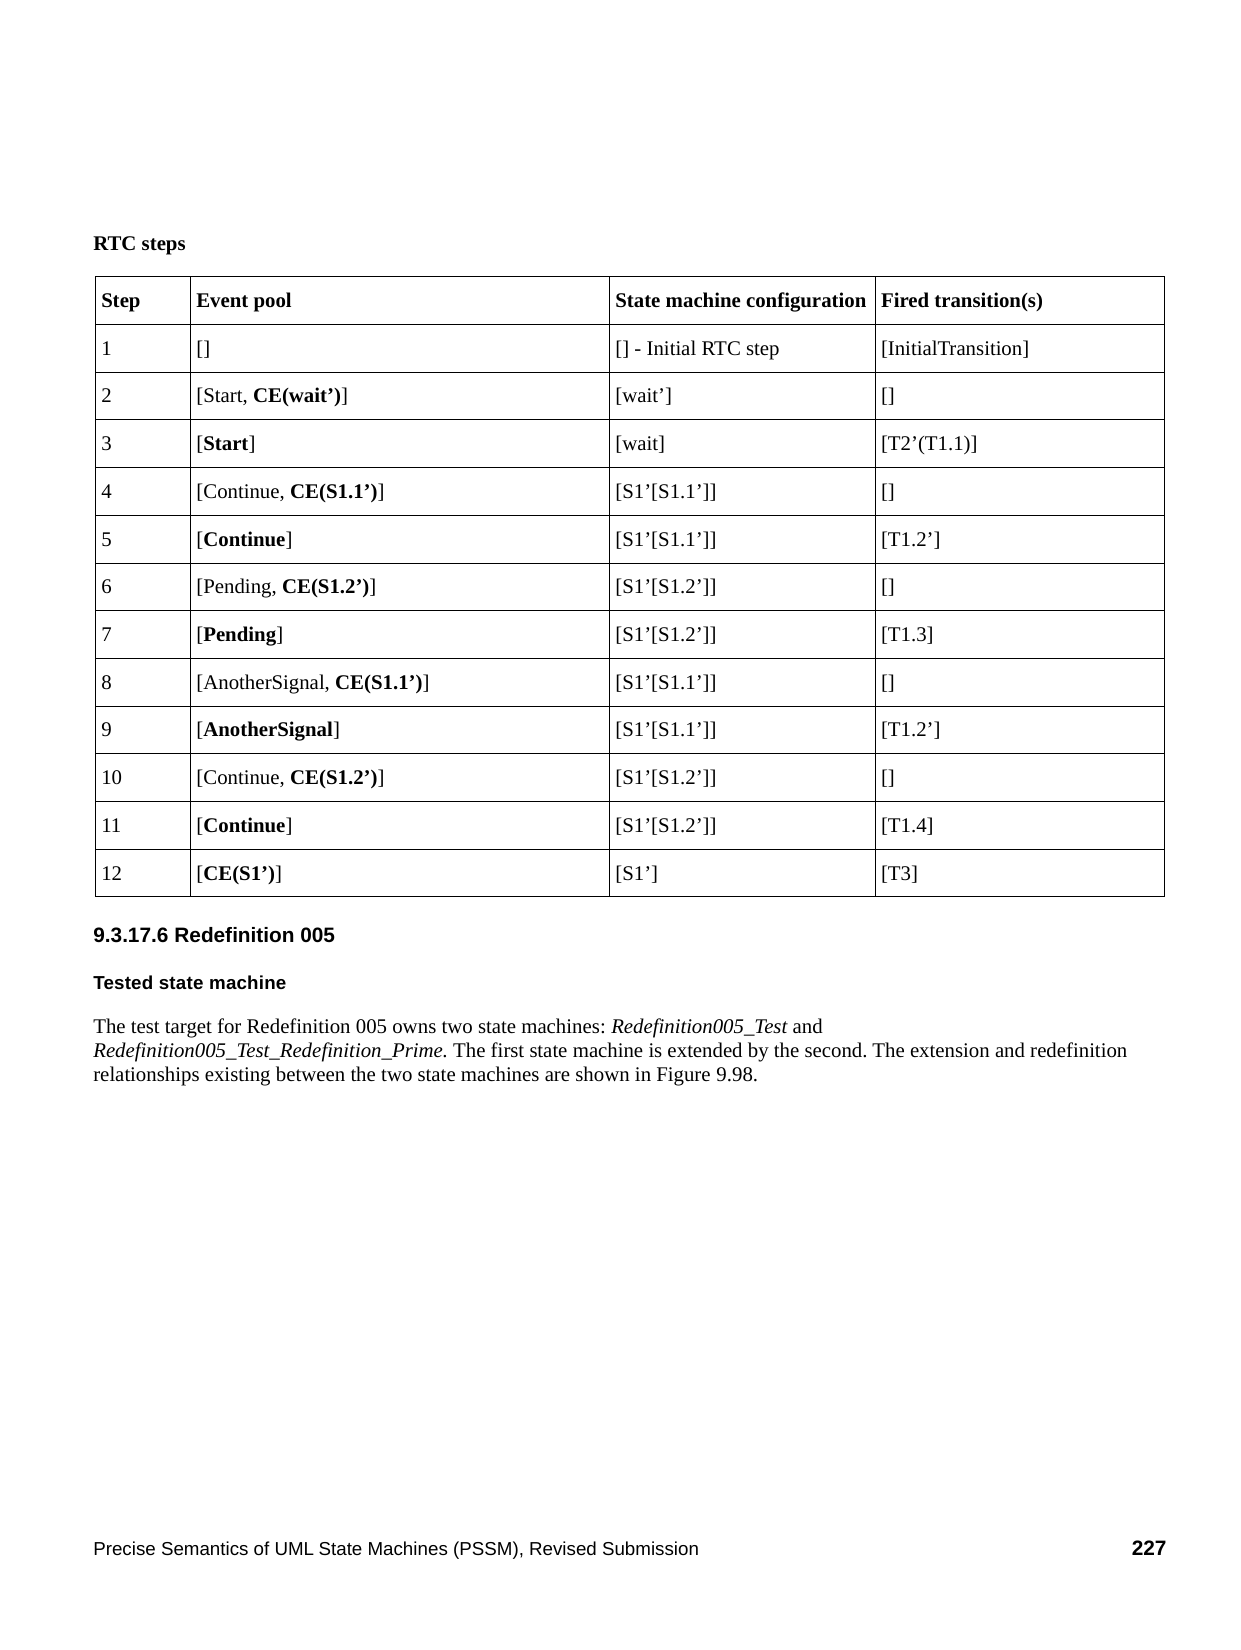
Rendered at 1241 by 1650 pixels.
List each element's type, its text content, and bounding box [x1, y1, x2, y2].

table_cell 1 [96, 325, 190, 372]
table_cell 5 [96, 516, 190, 562]
table_cell [S1’] [610, 850, 875, 896]
table_cell [wait] [610, 420, 875, 467]
subtitle Tested state machine [93, 971, 1164, 993]
table_cell 11 [96, 802, 190, 849]
table_cell [Pending] [191, 611, 609, 658]
table_cell [T2’(T1.1)] [876, 420, 1164, 467]
table_header Step [96, 277, 190, 324]
table_header State machine configuration [610, 277, 875, 324]
table_cell [] [876, 468, 1164, 515]
table_header Fired transition(s) [876, 277, 1164, 324]
table_cell [wait’] [610, 373, 875, 419]
table_cell 7 [96, 611, 190, 658]
table_cell [T1.2’] [876, 516, 1164, 562]
table_cell [T1.4] [876, 802, 1164, 849]
table_cell [] [876, 564, 1164, 610]
table_cell 6 [96, 564, 190, 610]
table_cell [Start] [191, 420, 609, 467]
table_cell [S1’[S1.2’]] [610, 754, 875, 801]
table_cell [S1’[S1.2’]] [610, 564, 875, 610]
table_cell [Start, CE(wait’)] [191, 373, 609, 419]
table_cell 8 [96, 659, 190, 706]
table_cell [S1’[S1.1’]] [610, 516, 875, 562]
table_cell [AnotherSignal, CE(S1.1’)] [191, 659, 609, 706]
table_cell [S1’[S1.1’]] [610, 659, 875, 706]
text The test target for Redefinition 005 owns two state machines: Redefinition005_Test and Redefinition005_Test_Redefinition_Prime. The first state machine is extended by the second. The extension and redefinition relationships existing between the two state machines are shown in Figure 9.98. [93, 1014, 1164, 1086]
table_cell 12 [96, 850, 190, 896]
table_cell [] [876, 659, 1164, 706]
table_cell [S1’[S1.2’]] [610, 611, 875, 658]
table_cell [Continue, CE(S1.1’)] [191, 468, 609, 515]
table_cell [Continue] [191, 802, 609, 849]
table_cell [S1’[S1.2’]] [610, 802, 875, 849]
table_cell [AnotherSignal] [191, 707, 609, 753]
table_cell [CE(S1’)] [191, 850, 609, 896]
table_header Event pool [191, 277, 609, 324]
subtitle Redefinition 005 [93, 921, 1164, 946]
table_cell [S1’[S1.1’]] [610, 468, 875, 515]
table_cell [InitialTransition] [876, 325, 1164, 372]
table_cell 4 [96, 468, 190, 515]
table_cell 9 [96, 707, 190, 753]
table_cell [Continue] [191, 516, 609, 562]
table_cell [T1.2’] [876, 707, 1164, 753]
table_cell 3 [96, 420, 190, 467]
table_cell [] [876, 754, 1164, 801]
table_cell [] [876, 373, 1164, 419]
table_cell [T3] [876, 850, 1164, 896]
table_cell [Pending, CE(S1.2’)] [191, 564, 609, 610]
table_cell [S1’[S1.1’]] [610, 707, 875, 753]
table_cell [] [191, 325, 609, 372]
table_cell 2 [96, 373, 190, 419]
table_cell 10 [96, 754, 190, 801]
table_cell [] - Initial RTC step [610, 325, 875, 372]
text RTC steps [93, 231, 1164, 255]
table_cell [Continue, CE(S1.2’)] [191, 754, 609, 801]
table_cell [T1.3] [876, 611, 1164, 658]
